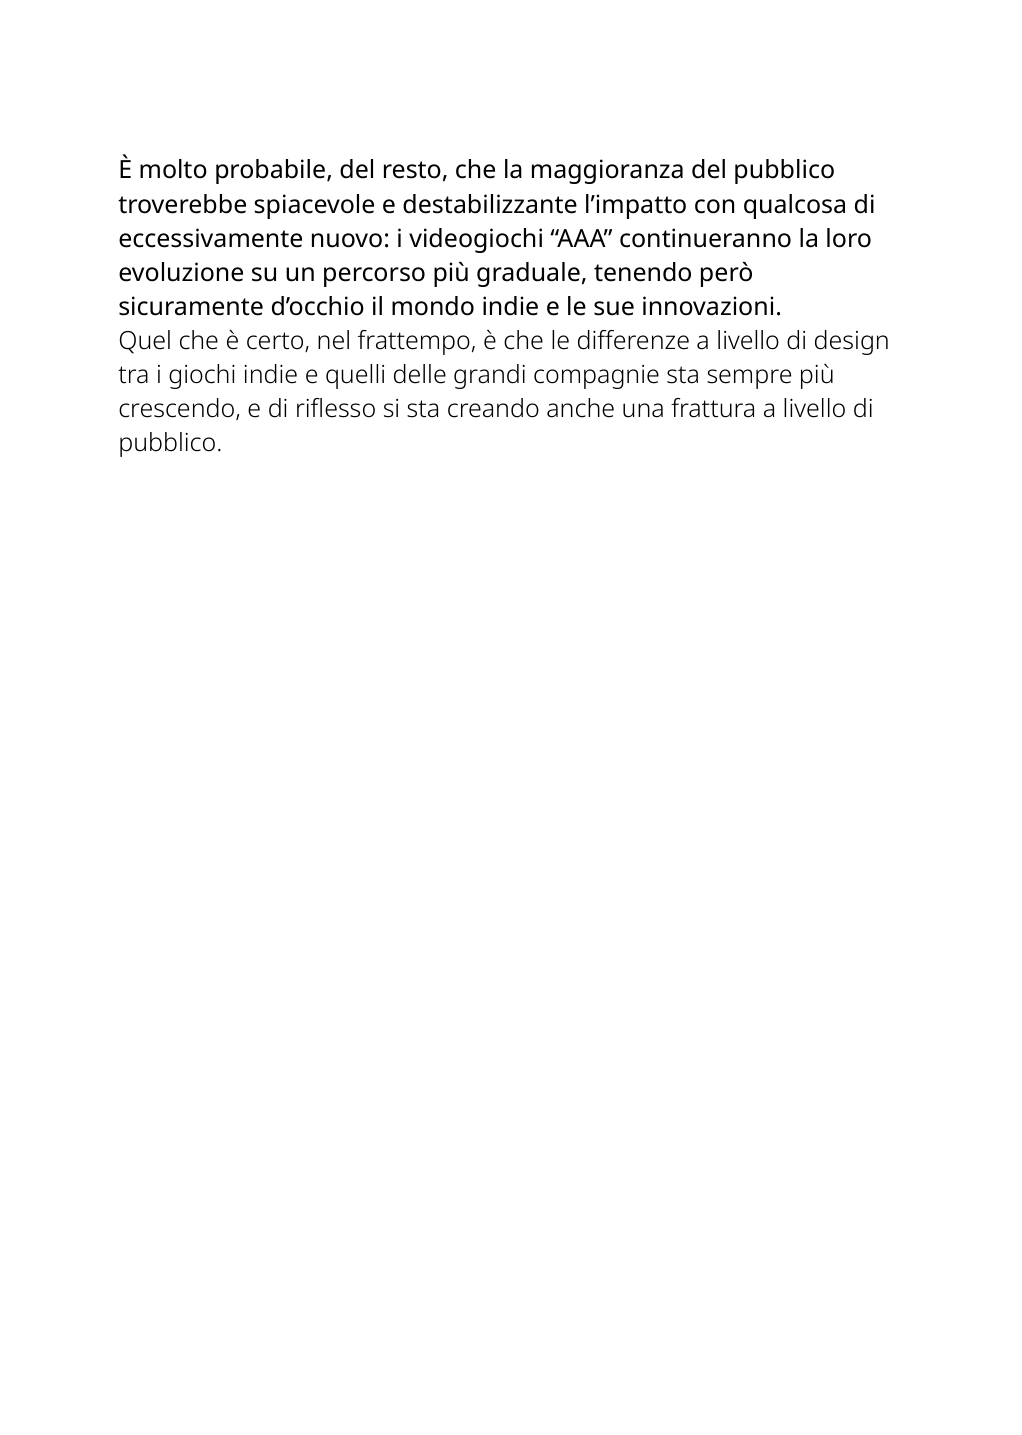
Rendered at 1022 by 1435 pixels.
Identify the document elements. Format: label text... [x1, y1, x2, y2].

text È molto probabile, del resto, che la maggioranza del pubblico troverebbe spiacevole e destabilizzante l’impatto con qualcosa di eccessivamente nuovo: i videogiochi “AAA” continueranno la loro evoluzione su un percorso più graduale, tenendo però sicuramente d’occhio il mondo indie e le sue innovazioni. [118, 152, 903, 322]
text Quel che è certo, nel frattempo, è che le differenze a livello di design tra i giochi indie e quelli delle grandi compagnie sta sempre più crescendo, e di riflesso si sta creando anche una frattura a livello di pubblico. [118, 322, 903, 459]
